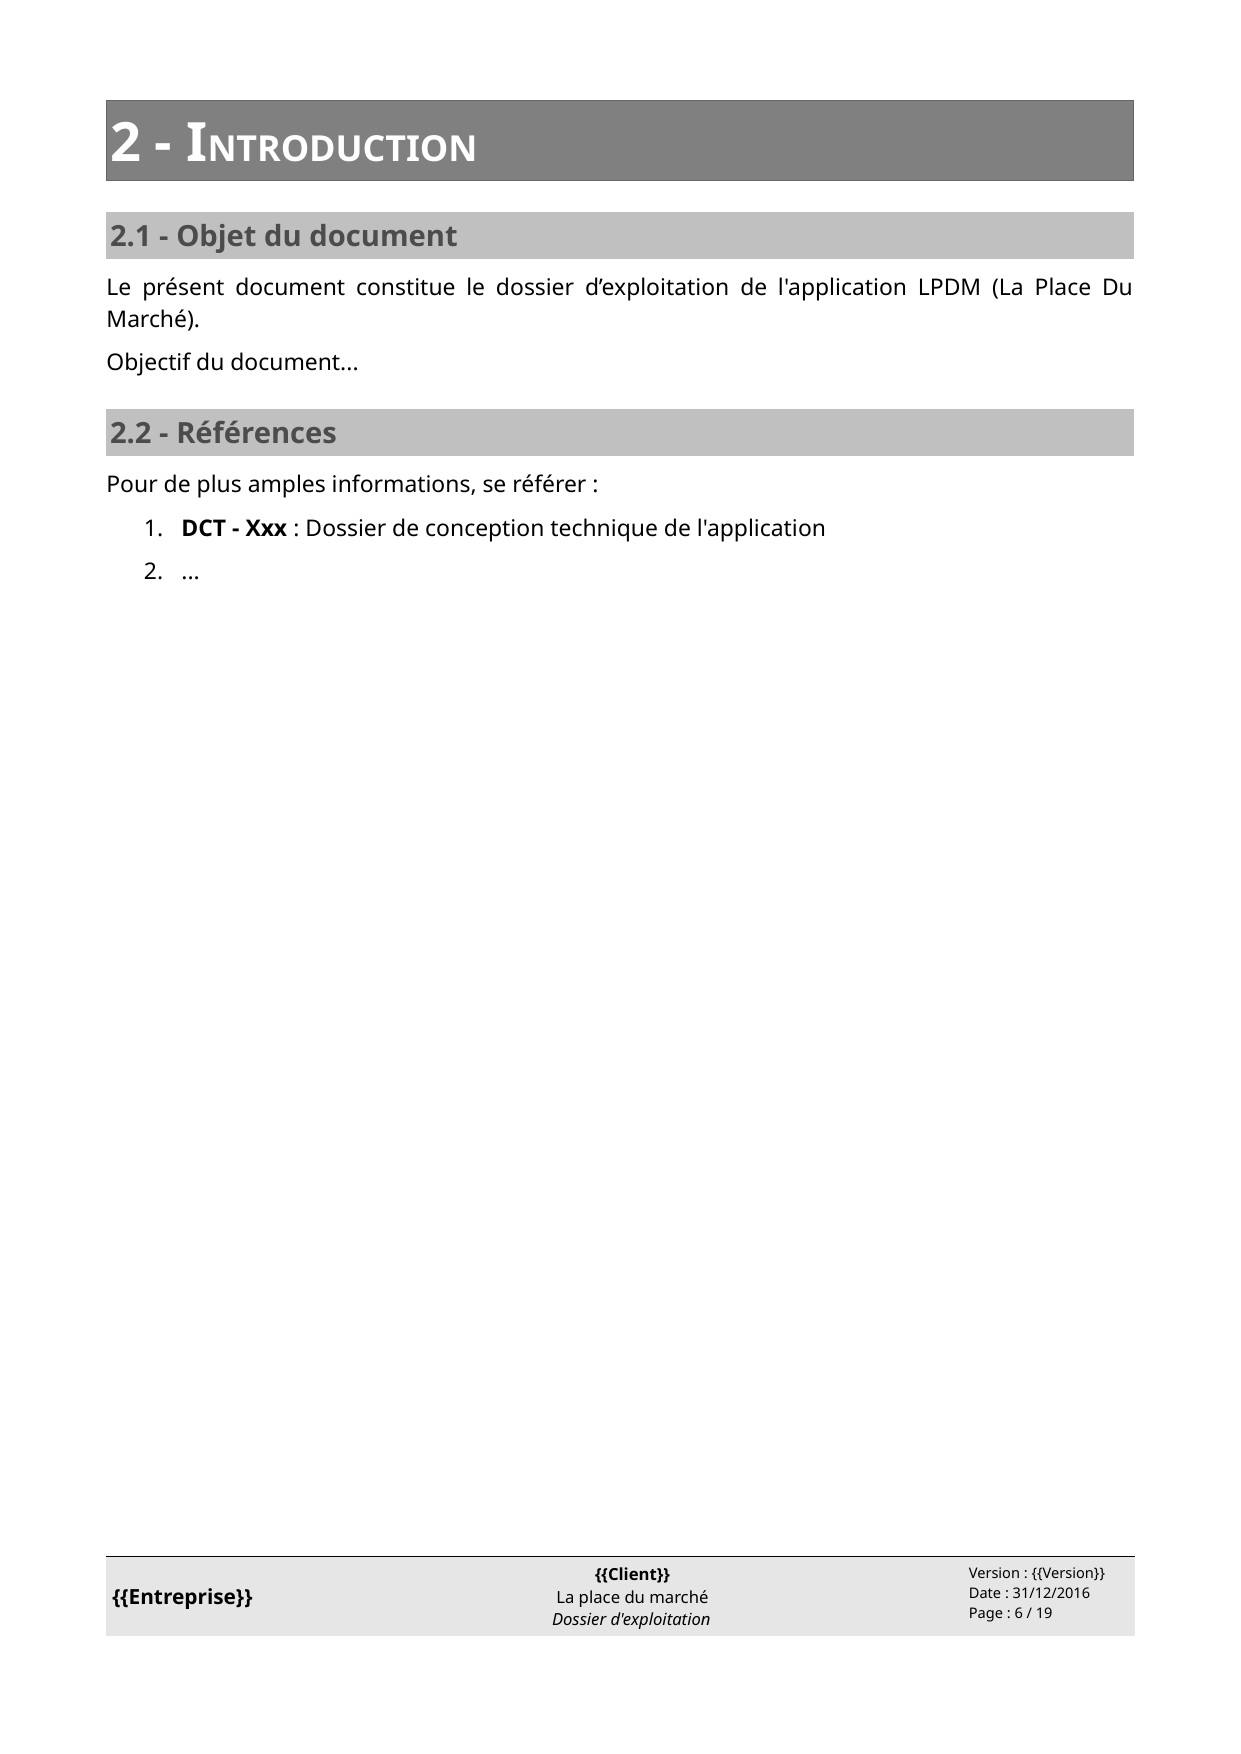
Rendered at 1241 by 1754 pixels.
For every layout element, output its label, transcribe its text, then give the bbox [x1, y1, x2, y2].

list ... [144, 555, 1134, 587]
text Objectif du document... [106, 346, 1134, 377]
subtitle Introduction [107, 101, 1133, 180]
list DCT - Xxx : Dossier de conception technique de l'application [144, 512, 1134, 543]
text Pour de plus amples informations, se référer : [106, 468, 1134, 499]
subtitle Objet du document [107, 213, 1133, 258]
subtitle Références [107, 410, 1133, 455]
text Le présent document constitue le dossier d’exploitation de l'application LPDM (La Place Du Marché). [106, 271, 1134, 334]
